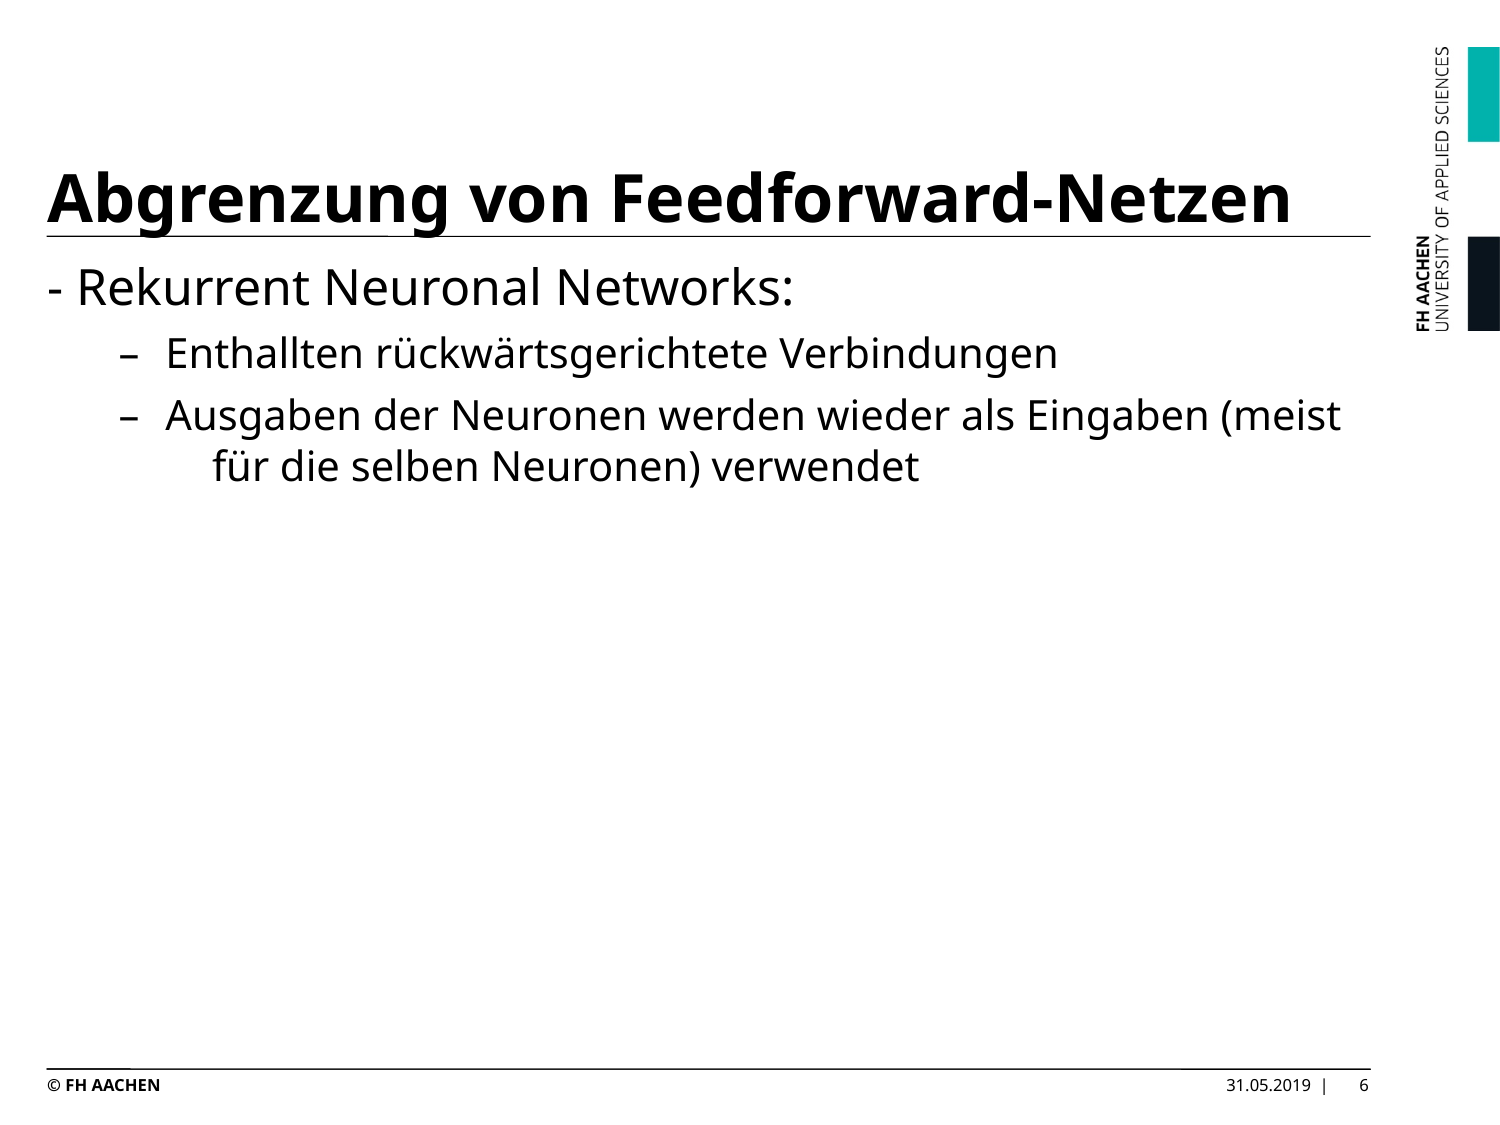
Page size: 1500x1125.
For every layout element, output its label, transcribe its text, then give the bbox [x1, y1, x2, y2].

title Abgrenzung von Feedforward-Netzen [47, 76, 1371, 237]
picture [1404, 47, 1500, 331]
list - Rekurrent Neuronal Networks: Enthallten rückwärtsgerichtete Verbindungen Ausgaben der Neuronen werden wieder als Eingaben (meist für die selben Neuronen) verwendet [47, 255, 1371, 1047]
